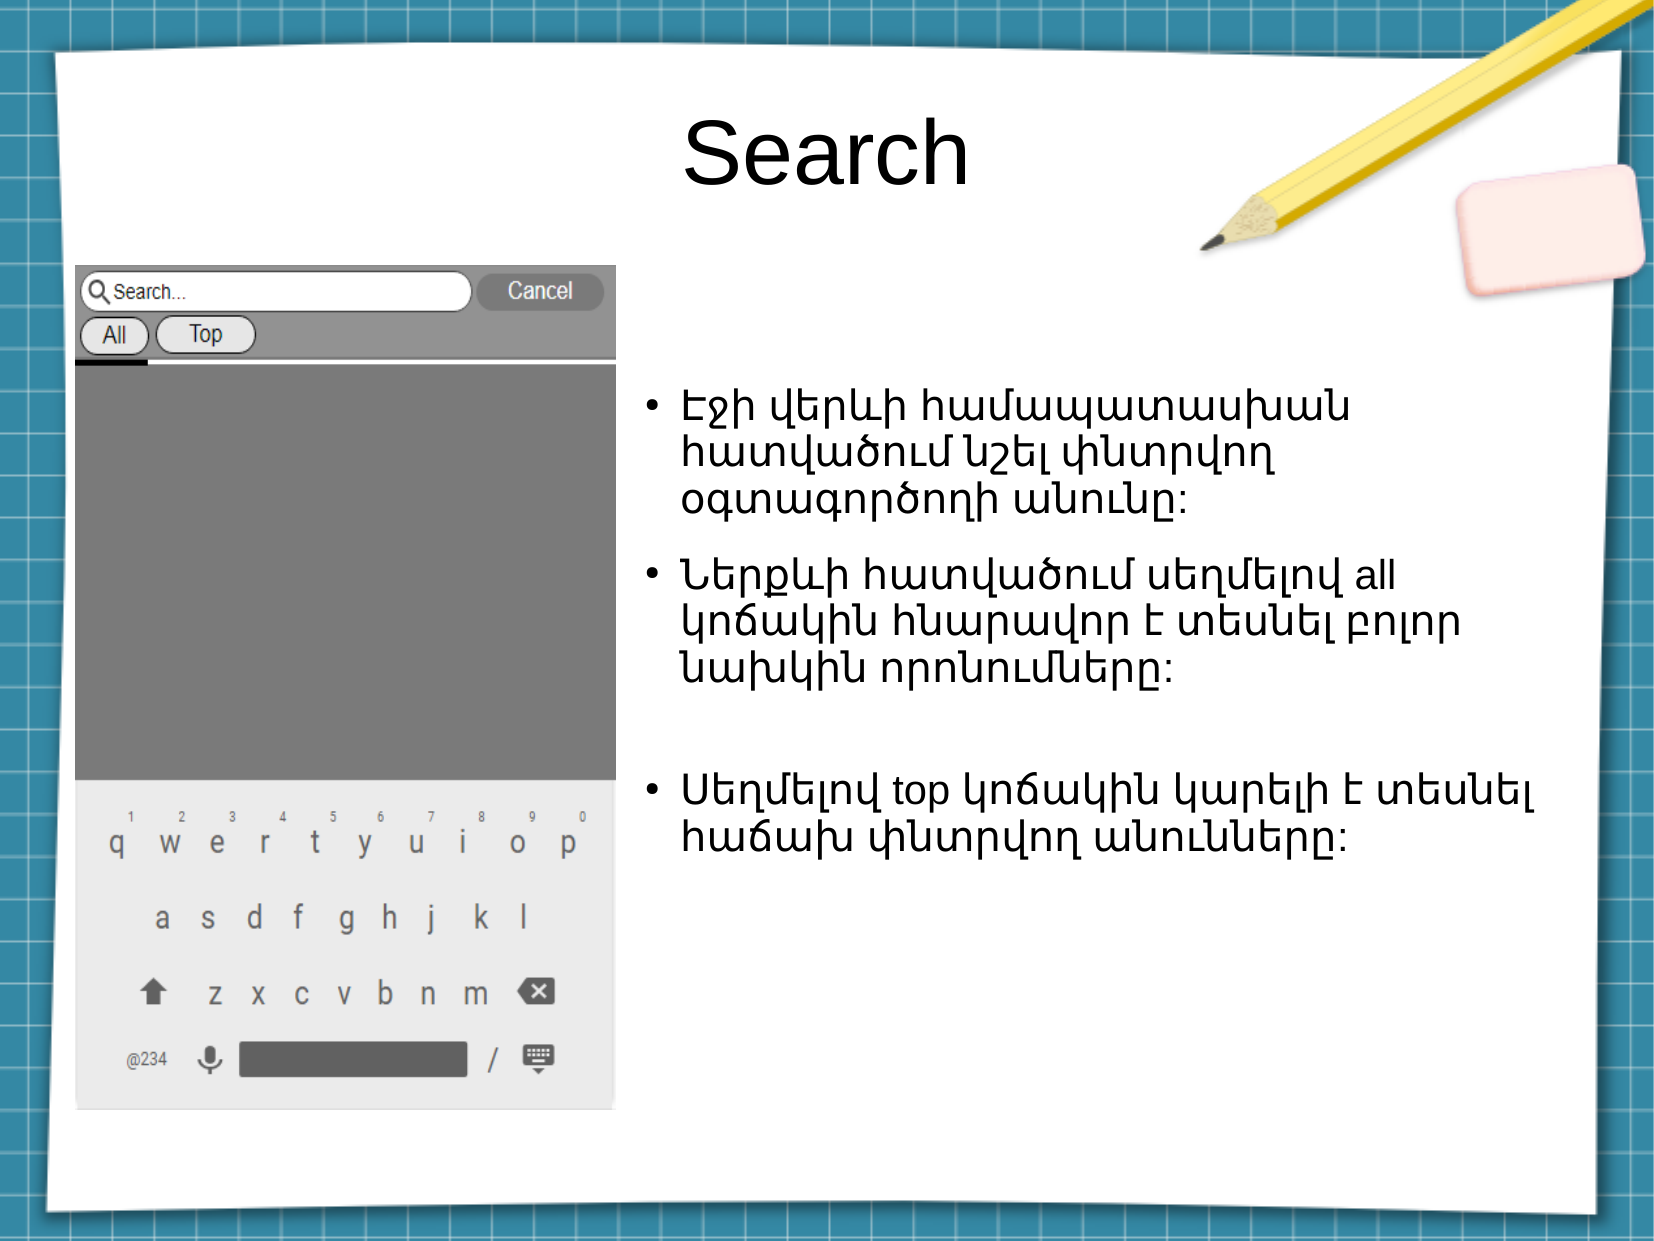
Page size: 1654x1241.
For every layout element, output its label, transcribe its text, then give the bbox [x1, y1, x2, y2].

title Search [82, 49, 1571, 257]
picture [0, 0, 1654, 1241]
text_box Էջի վերևի համապատասխան հատվածում նշել փնտրվող օգտագործողի անունը: Ներքևի հատվածում սեղմելով all կոճակին հնարավոր է տեսնել բոլոր նախկին որոնումները: Սեղմելով top կոճակին կարելի է տեսնել հաճախ փնտրվող անունները: [630, 375, 1591, 868]
